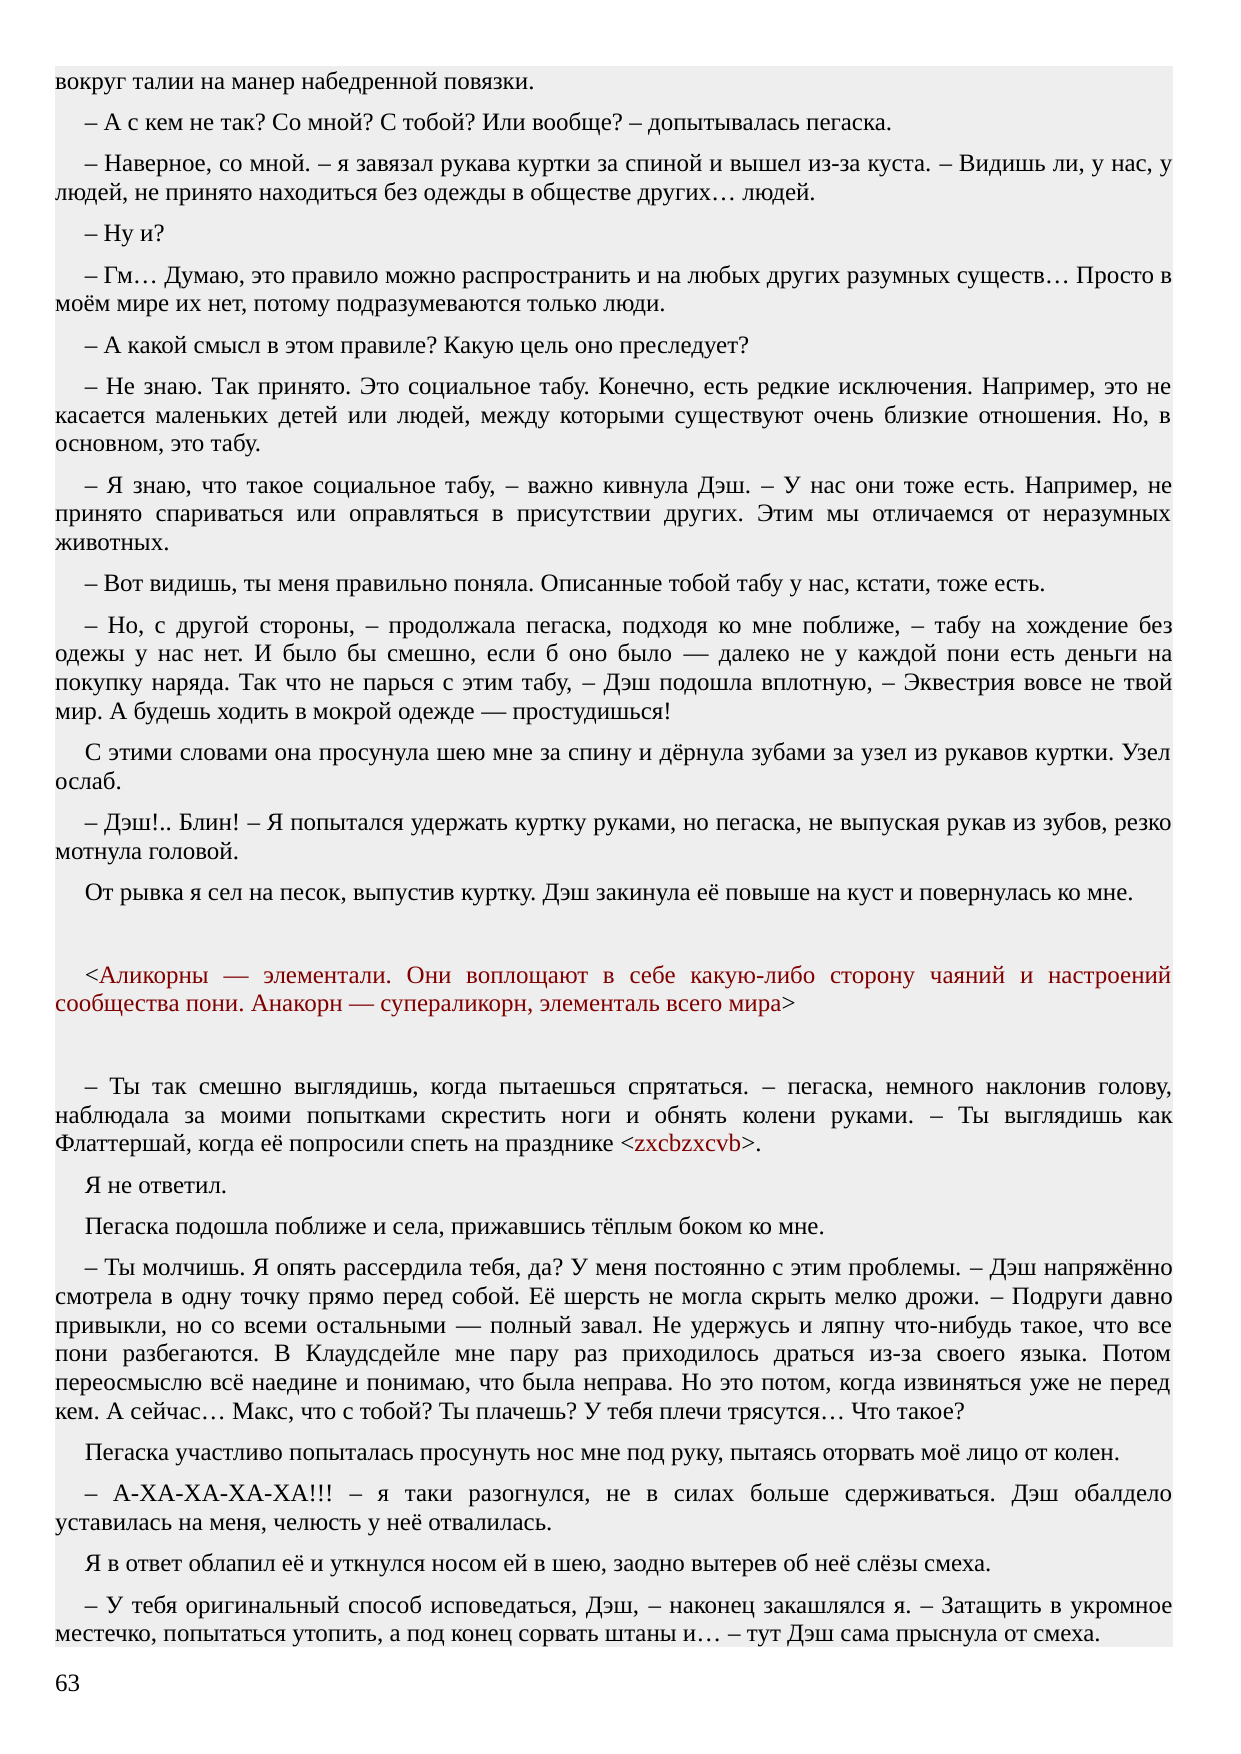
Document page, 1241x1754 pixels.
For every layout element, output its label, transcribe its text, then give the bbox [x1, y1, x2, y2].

text – Ну и? [55, 218, 1173, 247]
text – Дэш!.. Блин! – Я попытался удержать куртку руками, но пегаска, не выпуская рукав из зубов, резко мотнула головой. [55, 807, 1173, 865]
text – Вот видишь, ты меня правильно поняла. Описанные тобой табу у нас, кстати, тоже есть. [55, 568, 1173, 597]
text Я не ответил. [55, 1170, 1173, 1198]
text – Наверное, со мной. – я завязал рукава куртки за спиной и вышел из-за куста. – Видишь ли, у нас, у людей, не принято находиться без одежды в обществе других… людей. [55, 148, 1173, 206]
text – Ты молчишь. Я опять рассердила тебя, да? У меня постоянно с этим проблемы. – Дэш напряжённо смотрела в одну точку прямо перед собой. Её шерсть не могла скрыть мелко дрожи. – Подруги давно привыкли, но со всеми остальными — полный завал. Не удержусь и ляпну что-нибудь такое, что все пони разбегаются. В Клаудсдейле мне пару раз приходилось драться из-за своего языка. Потом переосмыслю всё наедине и понимаю, что была неправа. Но это потом, когда извиняться уже не перед кем. А сейчас… Макс, что с тобой? Ты плачешь? У тебя плечи трясутся… Что такое? [55, 1252, 1173, 1425]
text – А с кем не так? Со мной? С тобой? Или вообще? – допытывалась пегаска. [55, 107, 1173, 136]
text – Гм… Думаю, это правило можно распространить и на любых других разумных существ… Просто в моём мире их нет, потому подразумеваются только люди. [55, 260, 1173, 317]
text – Ты так смешно выглядишь, когда пытаешься спрятаться. – пегаска, немного наклонив голову, наблюдала за моими попытками скрестить ноги и обнять колени руками. – Ты выглядишь как Флаттершай, когда её попросили спеть на празднике <zxcbzxcvb>. [55, 1071, 1173, 1157]
text С этими словами она просунула шею мне за спину и дёрнула зубами за узел из рукавов куртки. Узел ослаб. [55, 737, 1173, 795]
text Пегаска подошла поближе и села, прижавшись тёплым боком ко мне. [55, 1211, 1173, 1240]
text Я в ответ облапил её и уткнулся носом ей в шею, заодно вытерев об неё слёзы смеха. [55, 1548, 1173, 1577]
text – У тебя оригинальный способ исповедаться, Дэш, – наконец закашлялся я. – Затащить в укромное местечко, попытаться утопить, а под конец сорвать штаны и… – тут Дэш сама прыснула от смеха. [55, 1590, 1173, 1647]
text – Я знаю, что такое социальное табу, – важно кивнула Дэш. – У нас они тоже есть. Например, не принято спариваться или оправляться в присутствии других. Этим мы отличаемся от неразумных животных. [55, 470, 1173, 556]
text <Аликорны — элементали. Они воплощают в себе какую-либо сторону чаяний и настроений сообщества пони. Анакорн — супераликорн, элементаль всего мира> [55, 960, 1173, 1017]
text – Но, с другой стороны, – продолжала пегаска, подходя ко мне поближе, – табу на хождение без одежы у нас нет. И было бы смешно, если б оно было — далеко не у каждой пони есть деньги на покупку наряда. Так что не парься с этим табу, – Дэш подошла вплотную, – Эквестрия вовсе не твой мир. А будешь ходить в мокрой одежде — простудишься! [55, 610, 1173, 725]
text – Не знаю. Так принято. Это социальное табу. Конечно, есть редкие исключения. Например, это не касается маленьких детей или людей, между которыми существуют очень близкие отношения. Но, в основном, это табу. [55, 371, 1173, 457]
text – А-ХА-ХА-ХА-ХА!!! – я таки разогнулся, не в силах больше сдерживаться. Дэш обалдело уставилась на меня, челюсть у неё отвалилась. [55, 1478, 1173, 1536]
text вокруг талии на манер набедренной повязки. [55, 66, 1173, 95]
text – А какой смысл в этом правиле? Какую цель оно преследует? [55, 330, 1173, 358]
text От рывка я сел на песок, выпустив куртку. Дэш закинула её повыше на куст и повернулась ко мне. [55, 877, 1173, 906]
text Пегаска участливо попыталась просунуть нос мне под руку, пытаясь оторвать моё лицо от колен. [55, 1437, 1173, 1466]
